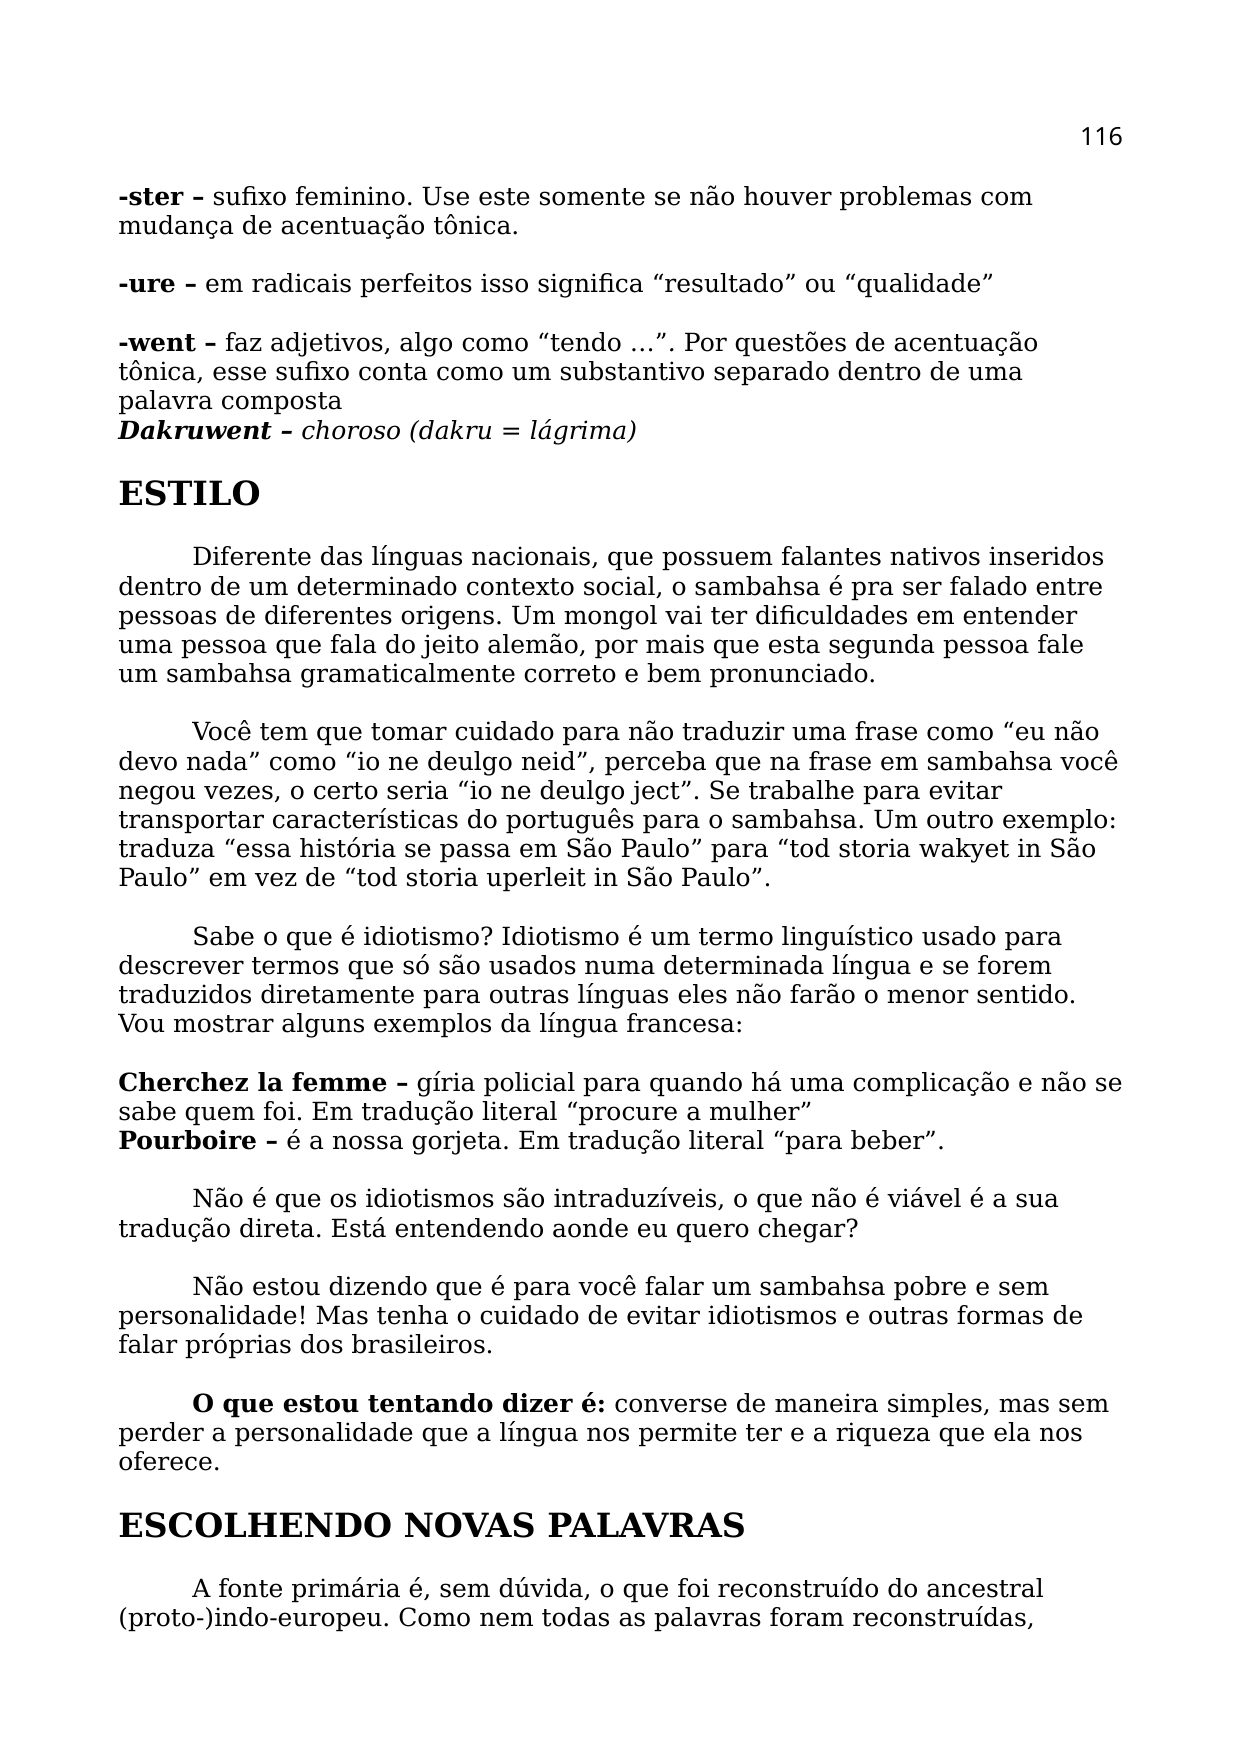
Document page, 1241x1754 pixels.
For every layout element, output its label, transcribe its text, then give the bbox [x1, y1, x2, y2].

subtitle ESCOLHENDO NOVAS PALAVRAS [118, 1506, 1123, 1545]
text O que estou tentando dizer é: converse de maneira simples, mas sem perder a personalidade que a língua nos permite ter e a riqueza que ela nos oferece. [118, 1389, 1123, 1476]
text Cherchez la femme – gíria policial para quando há uma complicação e não se sabe quem foi. Em tradução literal “procure a mulher” [118, 1067, 1123, 1126]
text Não estou dizendo que é para você falar um sambahsa pobre e sem personalidade! Mas tenha o cuidado de evitar idiotismos e outras formas de falar próprias dos brasileiros. [118, 1272, 1123, 1359]
text -went – faz adjetivos, algo como “tendo …”. Por questões de acentuação tônica, esse sufixo conta como um substantivo separado dentro de uma palavra composta [118, 328, 1123, 416]
text Você tem que tomar cuidado para não traduzir uma frase como “eu não devo nada” como “io ne deulgo neid”, perceba que na frase em sambahsa você negou vezes, o certo seria “io ne deulgo ject”. Se trabalhe para evitar transportar características do português para o sambahsa. Um outro exemplo: traduza “essa história se passa em São Paulo” para “tod storia wakyet in São Paulo” em vez de “tod storia uperleit in São Paulo”. [118, 717, 1123, 892]
text Sabe o que é idiotismo? Idiotismo é um termo linguístico usado para descrever termos que só são usados numa determinada língua e se forem traduzidos diretamente para outras línguas eles não farão o menor sentido. Vou mostrar alguns exemplos da língua francesa: [118, 922, 1123, 1038]
text Pourboire – é a nossa gorjeta. Em tradução literal “para beber”. [118, 1126, 1123, 1155]
text Não é que os idiotismos são intraduzíveis, o que não é viável é a sua tradução direta. Está entendendo aonde eu quero chegar? [118, 1184, 1123, 1243]
text A fonte primária é, sem dúvida, o que foi reconstruído do ancestral (proto-)indo-europeu. Como nem todas as palavras foram reconstruídas, [118, 1574, 1123, 1632]
text -ure – em radicais perfeitos isso significa “resultado” ou “qualidade” [118, 269, 1123, 299]
text Dakruwent – choroso (dakru = lágrima) [118, 416, 1123, 445]
text -ster – sufixo feminino. Use este somente se não houver problemas com mudança de acentuação tônica. [118, 182, 1123, 240]
text Diferente das línguas nacionais, que possuem falantes nativos inseridos dentro de um determinado contexto social, o sambahsa é pra ser falado entre pessoas de diferentes origens. Um mongol vai ter dificuldades em entender uma pessoa que fala do jeito alemão, por mais que esta segunda pessoa fale um sambahsa gramaticalmente correto e bem pronunciado. [118, 542, 1123, 688]
subtitle ESTILO [118, 474, 1123, 513]
